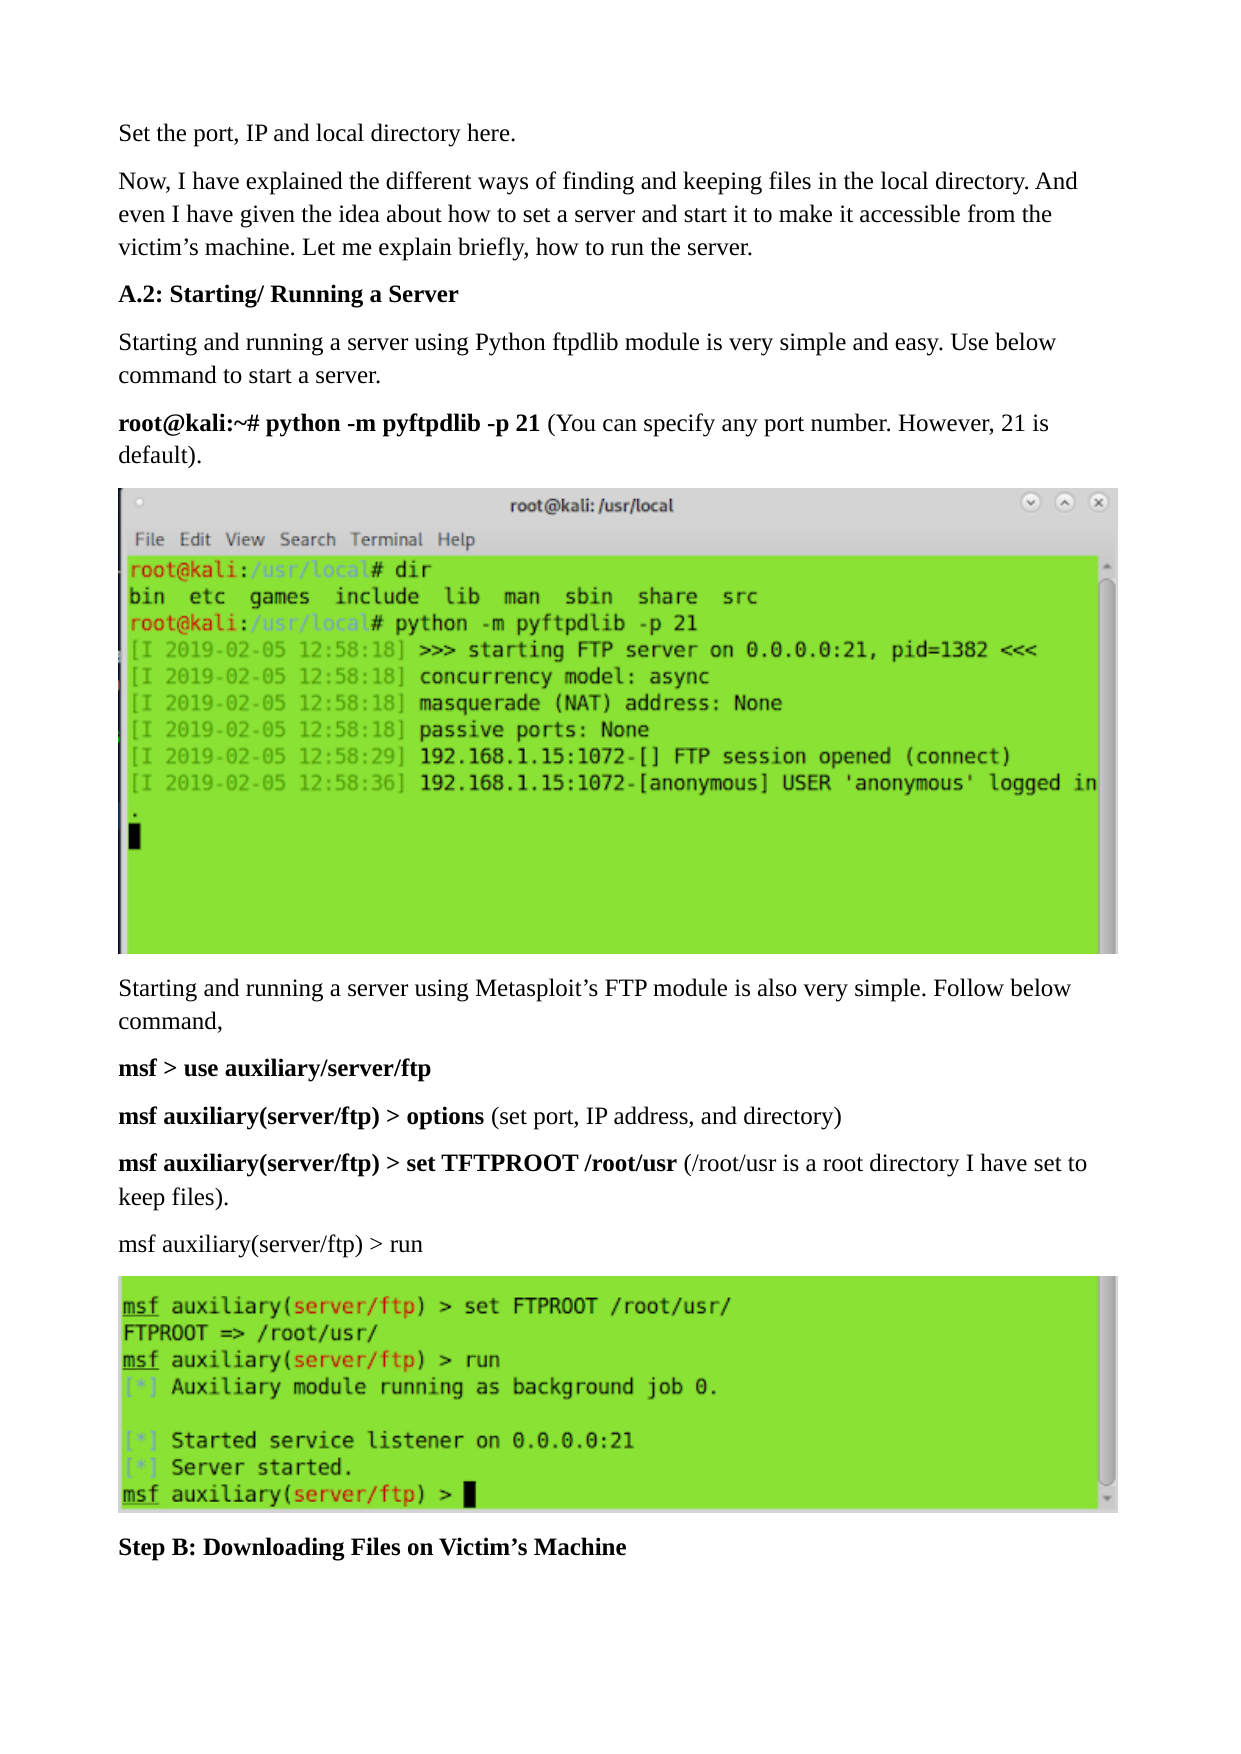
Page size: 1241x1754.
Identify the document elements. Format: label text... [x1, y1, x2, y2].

text Set the port, IP and local directory here. [118, 118, 1122, 147]
text Starting and running a server using Metasploit’s FTP module is also very simple. Follow below command, [118, 973, 1122, 1034]
text msf > use auxiliary/server/ftp [118, 1053, 1122, 1082]
text Step B: Downloading Files on Victim’s Machine [118, 1532, 1122, 1560]
text msf auxiliary(server/ftp) > options (set port, IP address, and directory) [118, 1101, 1122, 1130]
text msf auxiliary(server/ftp) > set TFTPROOT /root/usr (/root/usr is a root directory I have set to keep files). [118, 1148, 1122, 1210]
text Starting and running a server using Python ftpdlib module is very simple and easy. Use below command to start a server. [118, 327, 1122, 389]
picture [118, 488, 1119, 954]
text A.2: Starting/ Running a Server [118, 279, 1122, 308]
text Now, I have explained the different ways of finding and keeping files in the local directory. And even I have given the idea about how to set a server and start it to make it accessible from the victim’s machine. Let me explain briefly, how to run the server. [118, 166, 1122, 261]
picture [118, 1276, 1119, 1513]
text msf auxiliary(server/ftp) > run [118, 1229, 1122, 1258]
text root@kali:~# python -m pyftpdlib -p 21 (You can specify any port number. However, 21 is default). [118, 408, 1122, 469]
